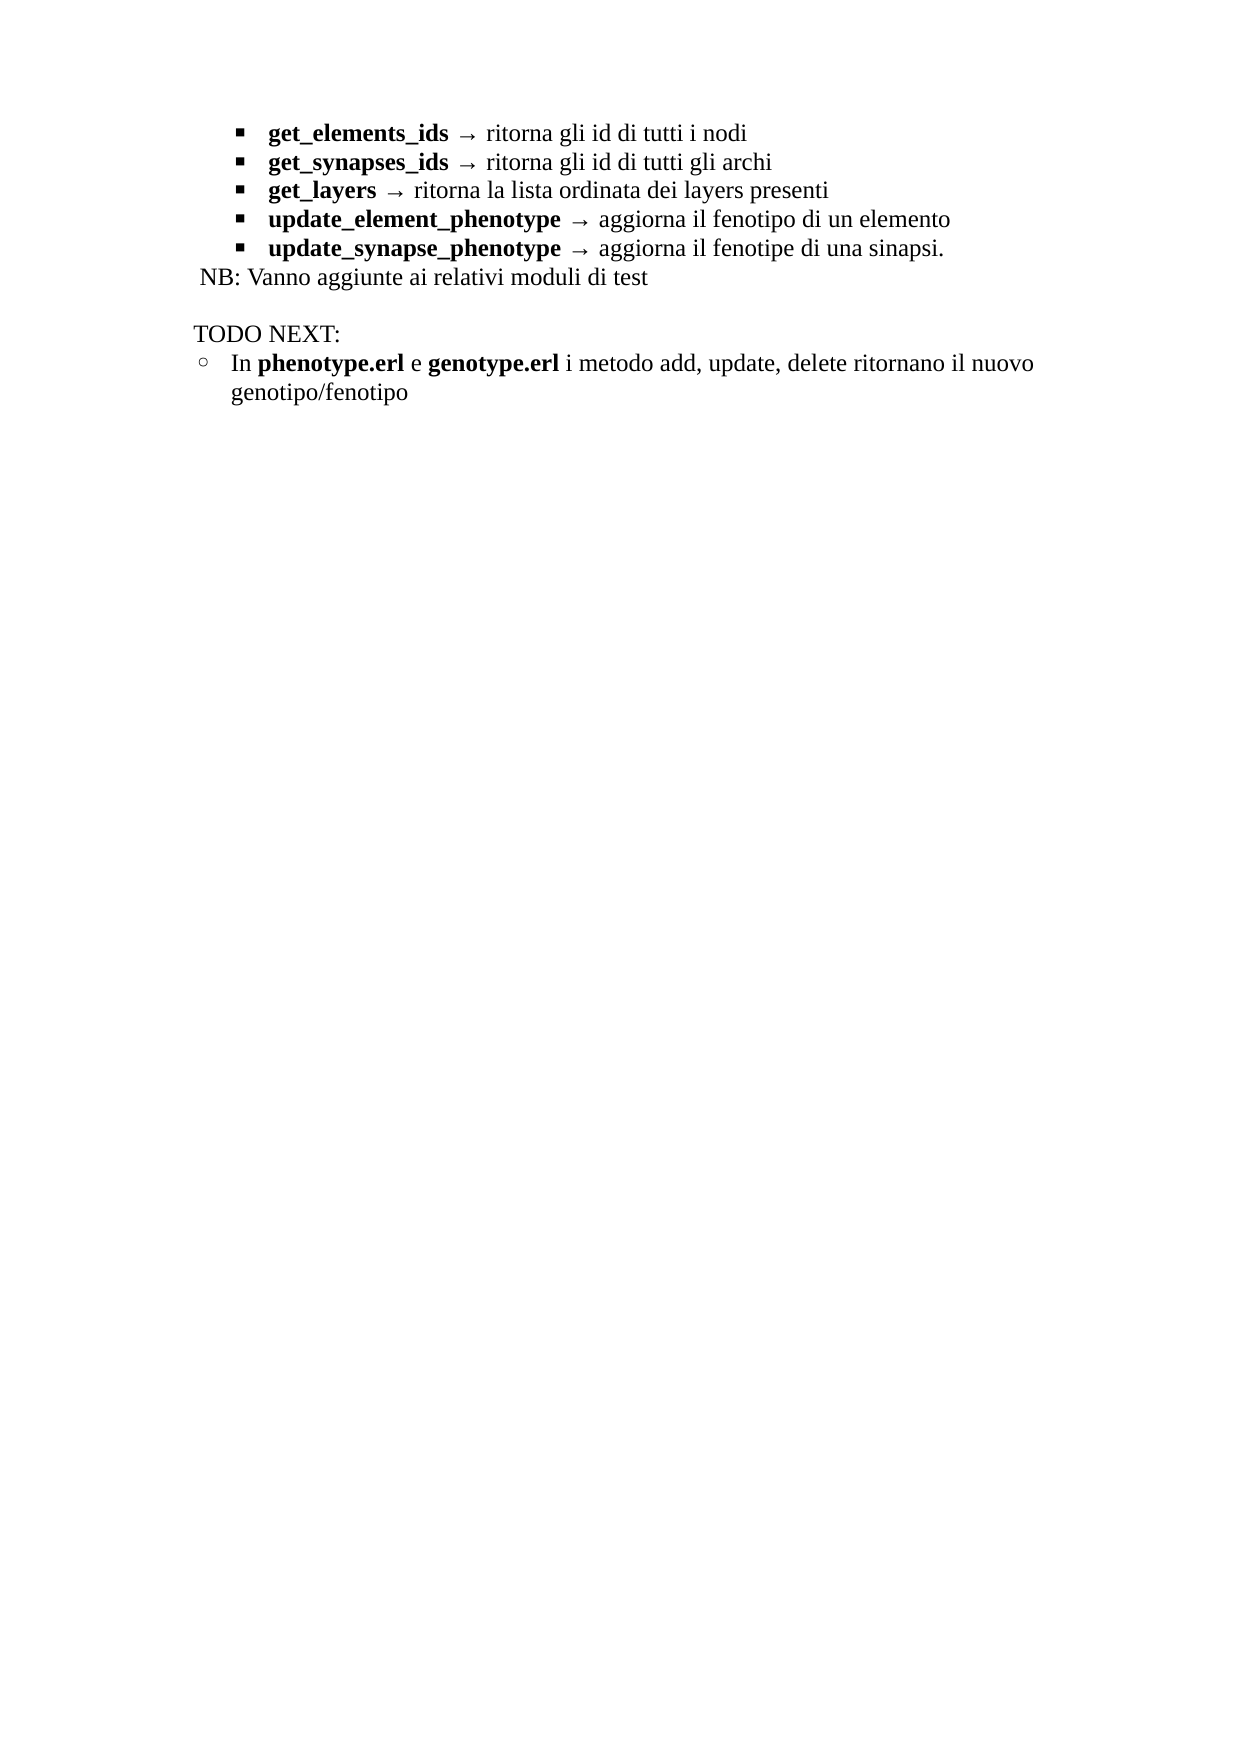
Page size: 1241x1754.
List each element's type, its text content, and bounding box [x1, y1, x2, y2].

list get_layers → ritorna la lista ordinata dei layers presenti [231, 176, 1122, 204]
text NB: Vanno aggiunte ai relativi moduli di test [118, 262, 1122, 291]
list get_synapses_ids → ritorna gli id di tutti gli archi [231, 147, 1122, 176]
list get_elements_ids → ritorna gli id di tutti i nodi [231, 118, 1122, 147]
list update_synapse_phenotype → aggiorna il fenotipe di una sinapsi. [231, 233, 1122, 262]
list update_element_phenotype → aggiorna il fenotipo di un elemento [231, 204, 1122, 233]
list TODO NEXT: [156, 319, 1122, 348]
list In phenotype.erl e genotype.erl i metodo add, update, delete ritornano il nuovo genotipo/fenotipo [193, 348, 1122, 406]
